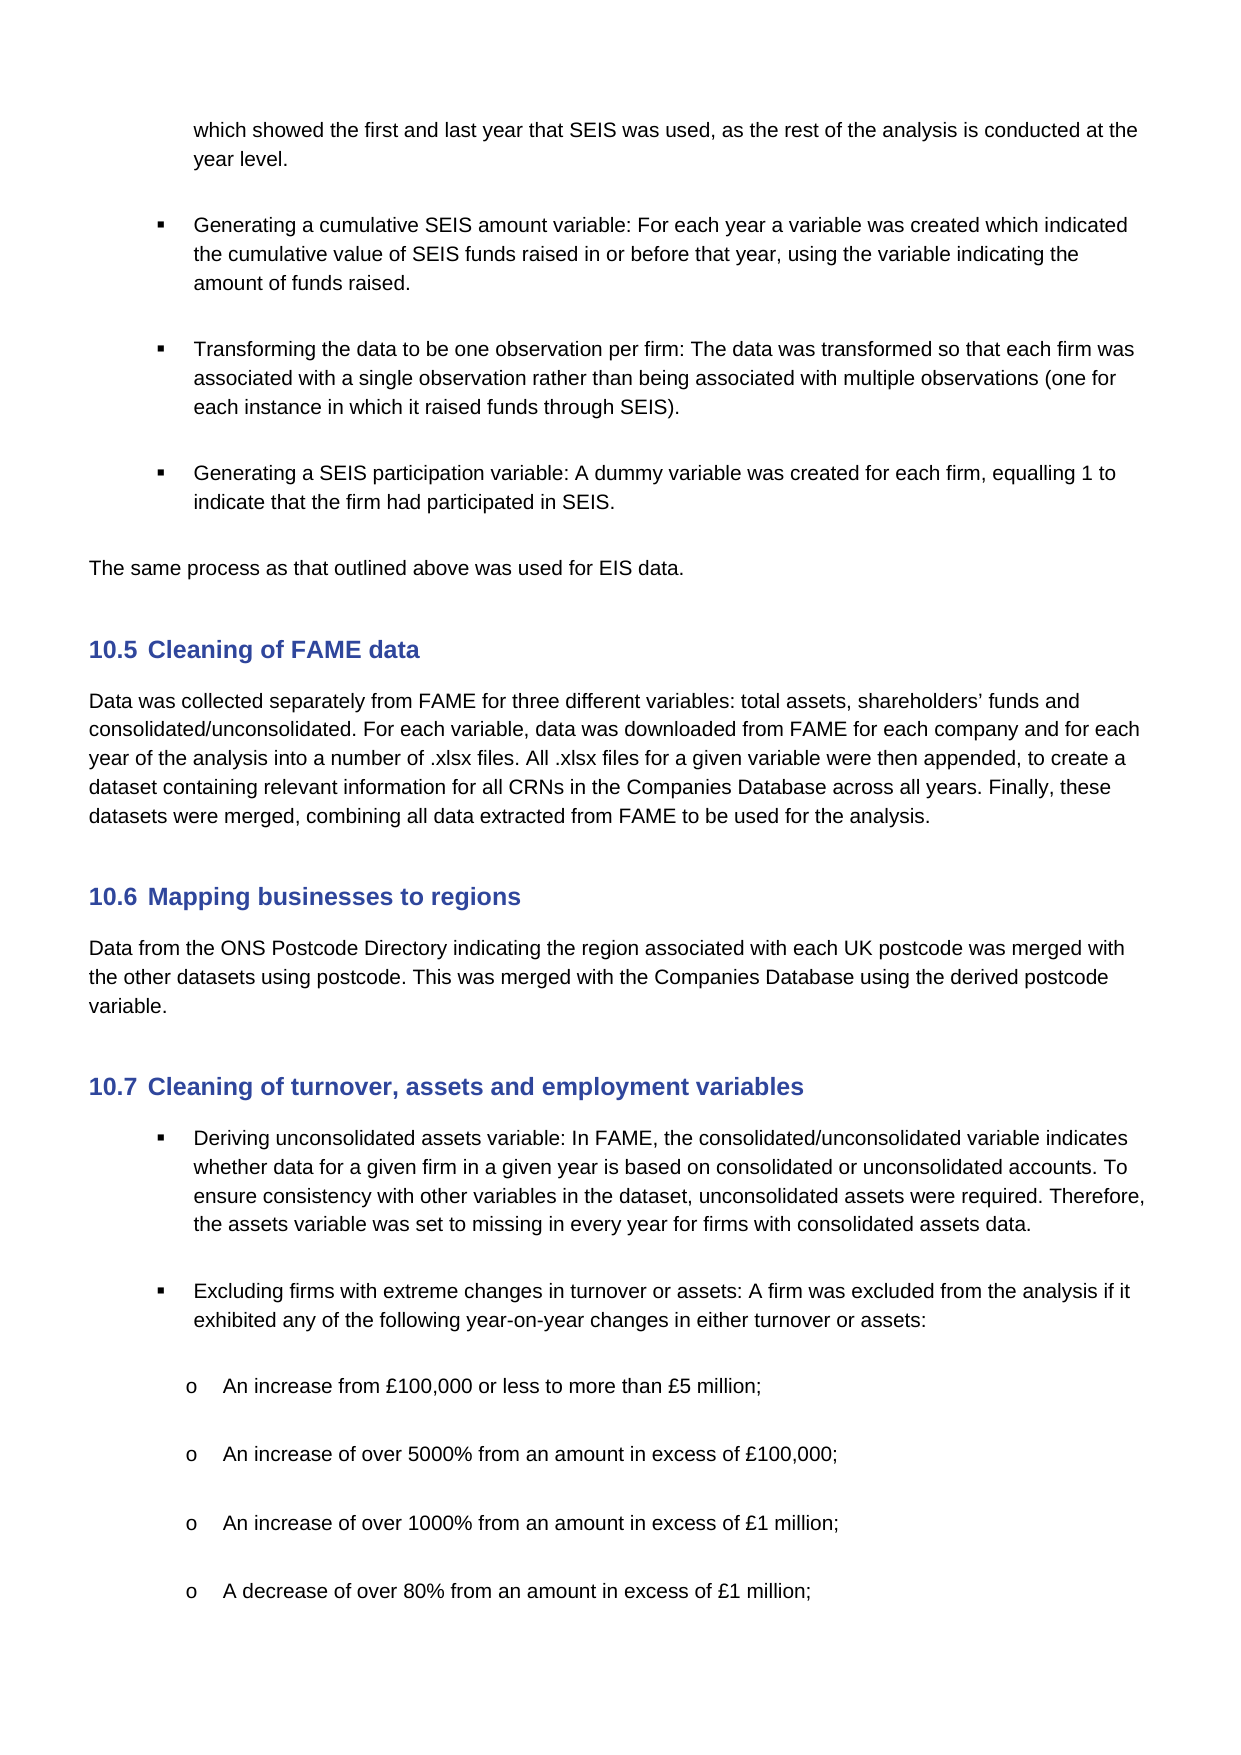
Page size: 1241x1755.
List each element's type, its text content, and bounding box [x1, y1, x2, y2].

list An increase of over 1000% from an amount in excess of £1 million; [185, 1511, 1152, 1536]
subtitle Cleaning of FAME data [89, 635, 1152, 663]
list An increase from £100,000 or less to more than £5 million; [185, 1374, 1152, 1399]
list Generating a SEIS participation variable: A dummy variable was created for each firm, equalling 1 to indicate that the firm had participated in SEIS. [156, 461, 1152, 514]
list Data from the ONS Postcode Directory indicating the region associated with each UK postcode was merged with the other datasets using postcode. This was merged with the Companies Database using the derived postcode variable. [89, 936, 1152, 1017]
list An increase of over 5000% from an amount in excess of £100,000; [185, 1442, 1152, 1468]
list Deriving unconsolidated assets variable: In FAME, the consolidated/unconsolidated variable indicates whether data for a given firm in a given year is based on consolidated or unconsolidated accounts. To ensure consistency with other variables in the dataset, unconsolidated assets were required. Therefore, the assets variable was set to missing in every year for firms with consolidated assets data. [156, 1126, 1152, 1236]
list Excluding firms with extreme changes in turnover or assets: A firm was excluded from the analysis if it exhibited any of the following year-on-year changes in either turnover or assets: [156, 1278, 1152, 1331]
list The same process as that outlined above was used for EIS data. [89, 556, 1152, 580]
list which showed the first and last year that SEIS was used, as the rest of the analysis is conducted at the year level. [156, 118, 1152, 171]
list Transforming the data to be one observation per firm: The data was transformed so that each firm was associated with a single observation rather than being associated with multiple observations (one for each instance in which it raised funds through SEIS). [156, 337, 1152, 418]
list Generating a cumulative SEIS amount variable: For each year a variable was created which indicated the cumulative value of SEIS funds raised in or before that year, using the variable indicating the amount of funds raised. [156, 213, 1152, 295]
list Data was collected separately from FAME for three different variables: total assets, shareholders’ funds and consolidated/unconsolidated. For each variable, data was downloaded from FAME for each company and for each year of the analysis into a number of .xlsx files. All .xlsx files for a given variable were then appended, to create a dataset containing relevant information for all CRNs in the Companies Database across all years. Finally, these datasets were merged, combining all data extracted from FAME to be used for the analysis. [89, 688, 1152, 827]
subtitle Mapping businesses to regions [89, 882, 1152, 911]
list A decrease of over 80% from an amount in excess of £1 million; [185, 1579, 1152, 1605]
subtitle Cleaning of turnover, assets and employment variables [89, 1072, 1152, 1101]
